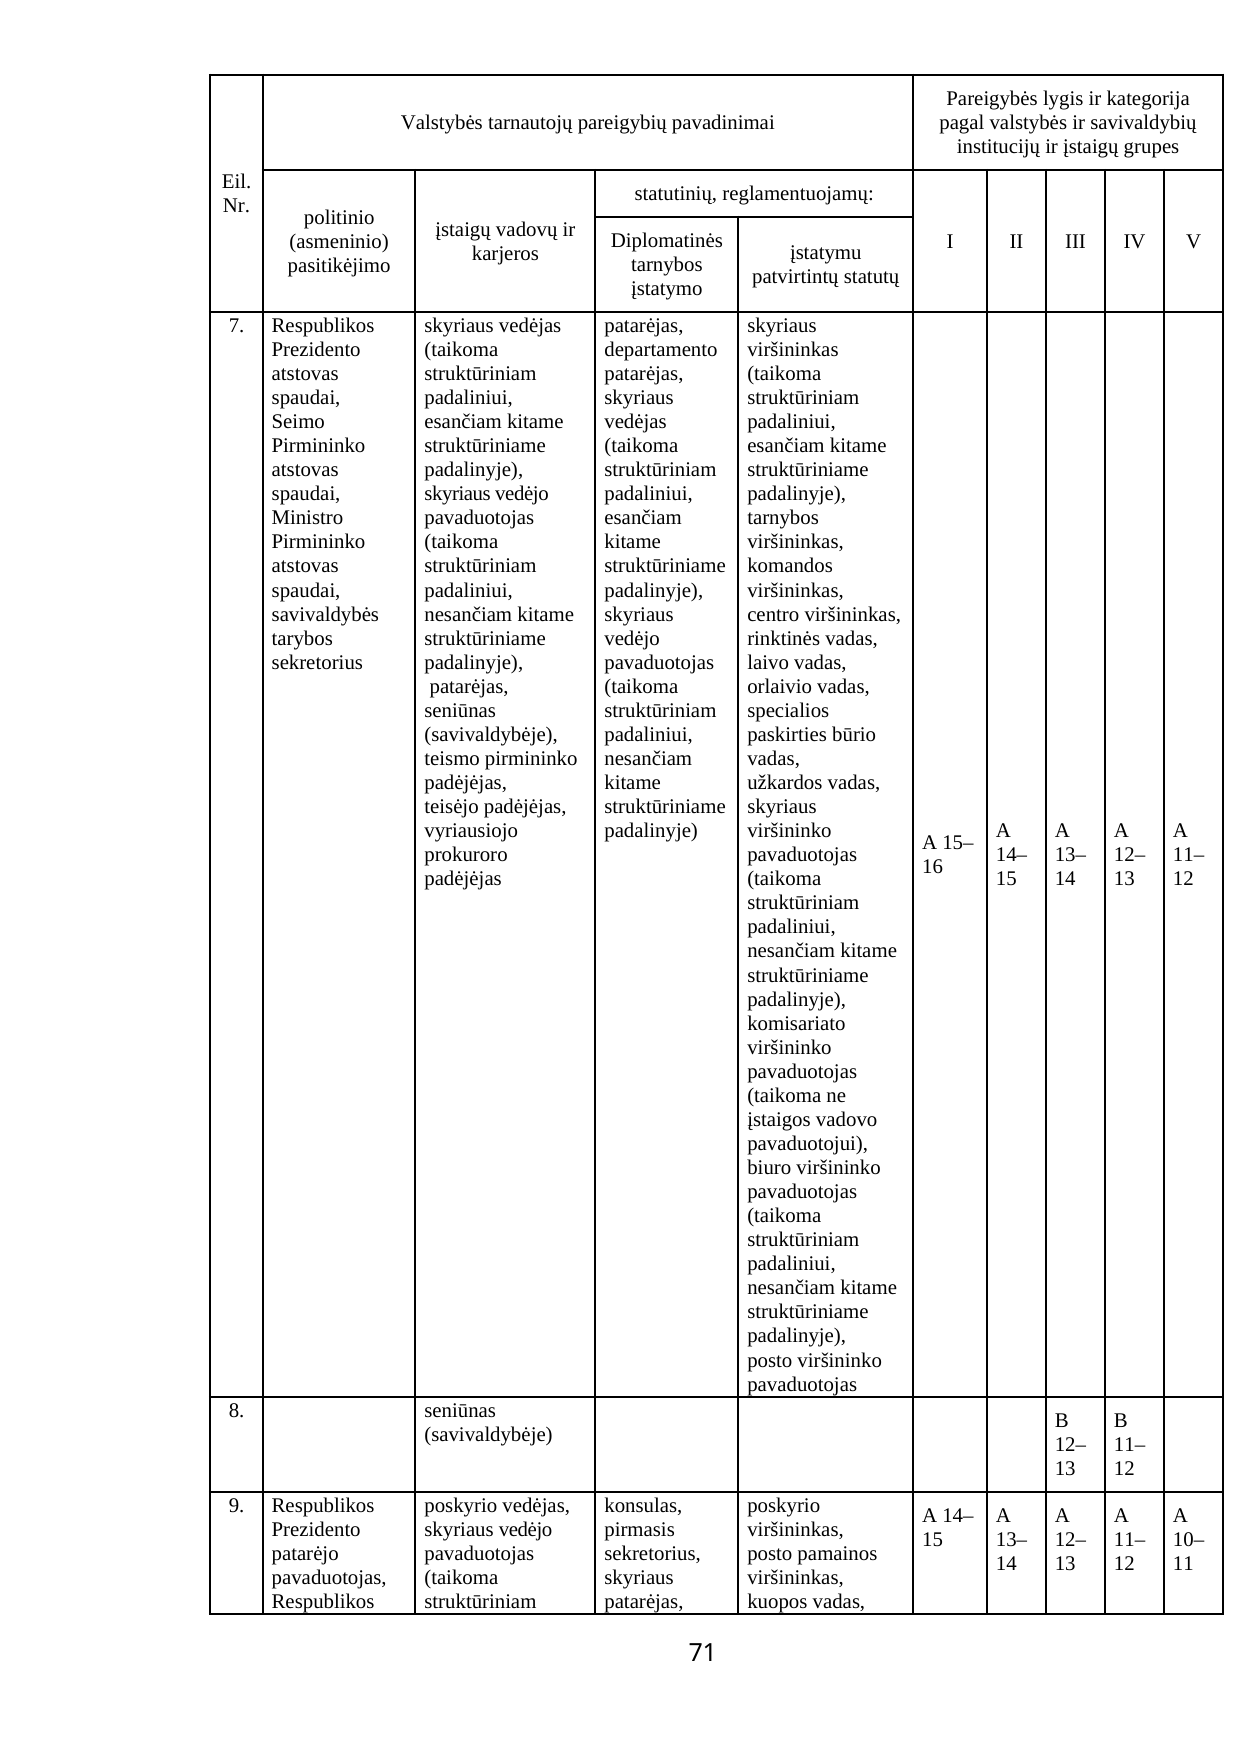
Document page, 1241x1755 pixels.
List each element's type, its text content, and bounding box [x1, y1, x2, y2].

table_cell įstaigų vadovų ir karjeros [416, 171, 594, 311]
table_cell seniūnas (savivaldybėje) [416, 1398, 594, 1491]
table_header Valstybės tarnautojų pareigybių pavadinimai [264, 76, 912, 169]
table_cell [264, 1398, 414, 1491]
table_cell A 15–16 [914, 313, 986, 1396]
table_cell skyriaus vedėjas (taikoma struktūriniam padaliniui, esančiam kitame struktūriniame padalinyje), skyriaus vedėjo pavaduotojas (taikoma struktūriniam padaliniui, nesančiam kitame struktūriniame padalinyje), patarėjas, seniūnas (savivaldybėje), teismo pirmininko padėjėjas, teisėjo padėjėjas, vyriausiojo prokuroro padėjėjas [416, 313, 594, 1396]
table_cell A 12–13 [1047, 1493, 1104, 1613]
table_cell statutinių, reglamentuojamų: [596, 171, 912, 216]
table_cell politinio (asmeninio) pasitikėjimo [264, 171, 414, 311]
table_cell Respublikos Prezidento atstovas spaudai, Seimo Pirmininko atstovas spaudai, Ministro Pirmininko atstovas spaudai, savivaldybės tarybos sekretorius [264, 313, 414, 1396]
table_cell Respublikos Prezidento patarėjo pavaduotojas, Respublikos [264, 1493, 414, 1613]
table_cell III [1047, 171, 1104, 311]
table_cell A 14–15 [988, 313, 1045, 1396]
table_cell [914, 1398, 986, 1491]
table_cell A 11–12 [1106, 1493, 1163, 1613]
table_cell A 13–14 [988, 1493, 1045, 1613]
table_cell patarėjas, departamento patarėjas, skyriaus vedėjas (taikoma struktūriniam padaliniui, esančiam kitame struktūriniame padalinyje), skyriaus vedėjo pavaduotojas (taikoma struktūriniam padaliniui, nesančiam kitame struktūriniame padalinyje) [596, 313, 737, 1396]
table_cell [988, 1398, 1045, 1491]
table_cell II [988, 171, 1045, 311]
table_cell įstatymu patvirtintų statutų [739, 218, 912, 311]
table_cell V [1165, 171, 1222, 311]
table_cell B 12–13 [1047, 1398, 1104, 1491]
table_header Pareigybės lygis ir kategorija pagal valstybės ir savivaldybių institucijų ir įstaigų grupes [914, 76, 1222, 169]
table_cell [1165, 1398, 1222, 1491]
table_cell poskyrio viršininkas, posto pamainos viršininkas, kuopos vadas, [739, 1493, 912, 1613]
table_cell A 10–11 [1165, 1493, 1222, 1613]
table_cell [596, 1398, 737, 1491]
table_header Eil. Nr. [211, 76, 262, 311]
table_cell A 14–15 [914, 1493, 986, 1613]
table_cell 9. [211, 1493, 262, 1613]
table_cell I [914, 171, 986, 311]
table_cell skyriaus viršininkas (taikoma struktūriniam padaliniui, esančiam kitame struktūriniame padalinyje), tarnybos viršininkas, komandos viršininkas, centro viršininkas, rinktinės vadas, laivo vadas, orlaivio vadas, specialios paskirties būrio vadas, užkardos vadas, skyriaus viršininko pavaduotojas (taikoma struktūriniam padaliniui, nesančiam kitame struktūriniame padalinyje), komisariato viršininko pavaduotojas (taikoma ne įstaigos vadovo pavaduotojui), biuro viršininko pavaduotojas (taikoma struktūriniam padaliniui, nesančiam kitame struktūriniame padalinyje), posto viršininko pavaduotojas [739, 313, 912, 1396]
table_cell A 12–13 [1106, 313, 1163, 1396]
table_cell A 11–12 [1165, 313, 1222, 1396]
table_cell A 13–14 [1047, 313, 1104, 1396]
table_cell [739, 1398, 912, 1491]
table_cell konsulas, pirmasis sekretorius, skyriaus patarėjas, [596, 1493, 737, 1613]
table_cell poskyrio vedėjas, skyriaus vedėjo pavaduotojas (taikoma struktūriniam [416, 1493, 594, 1613]
table_cell Diplomatinės tarnybos įstatymo [596, 218, 737, 311]
table_cell B 11–12 [1106, 1398, 1163, 1491]
table_cell IV [1106, 171, 1163, 311]
table_cell 7. [211, 313, 262, 1396]
table_cell 8. [211, 1398, 262, 1491]
